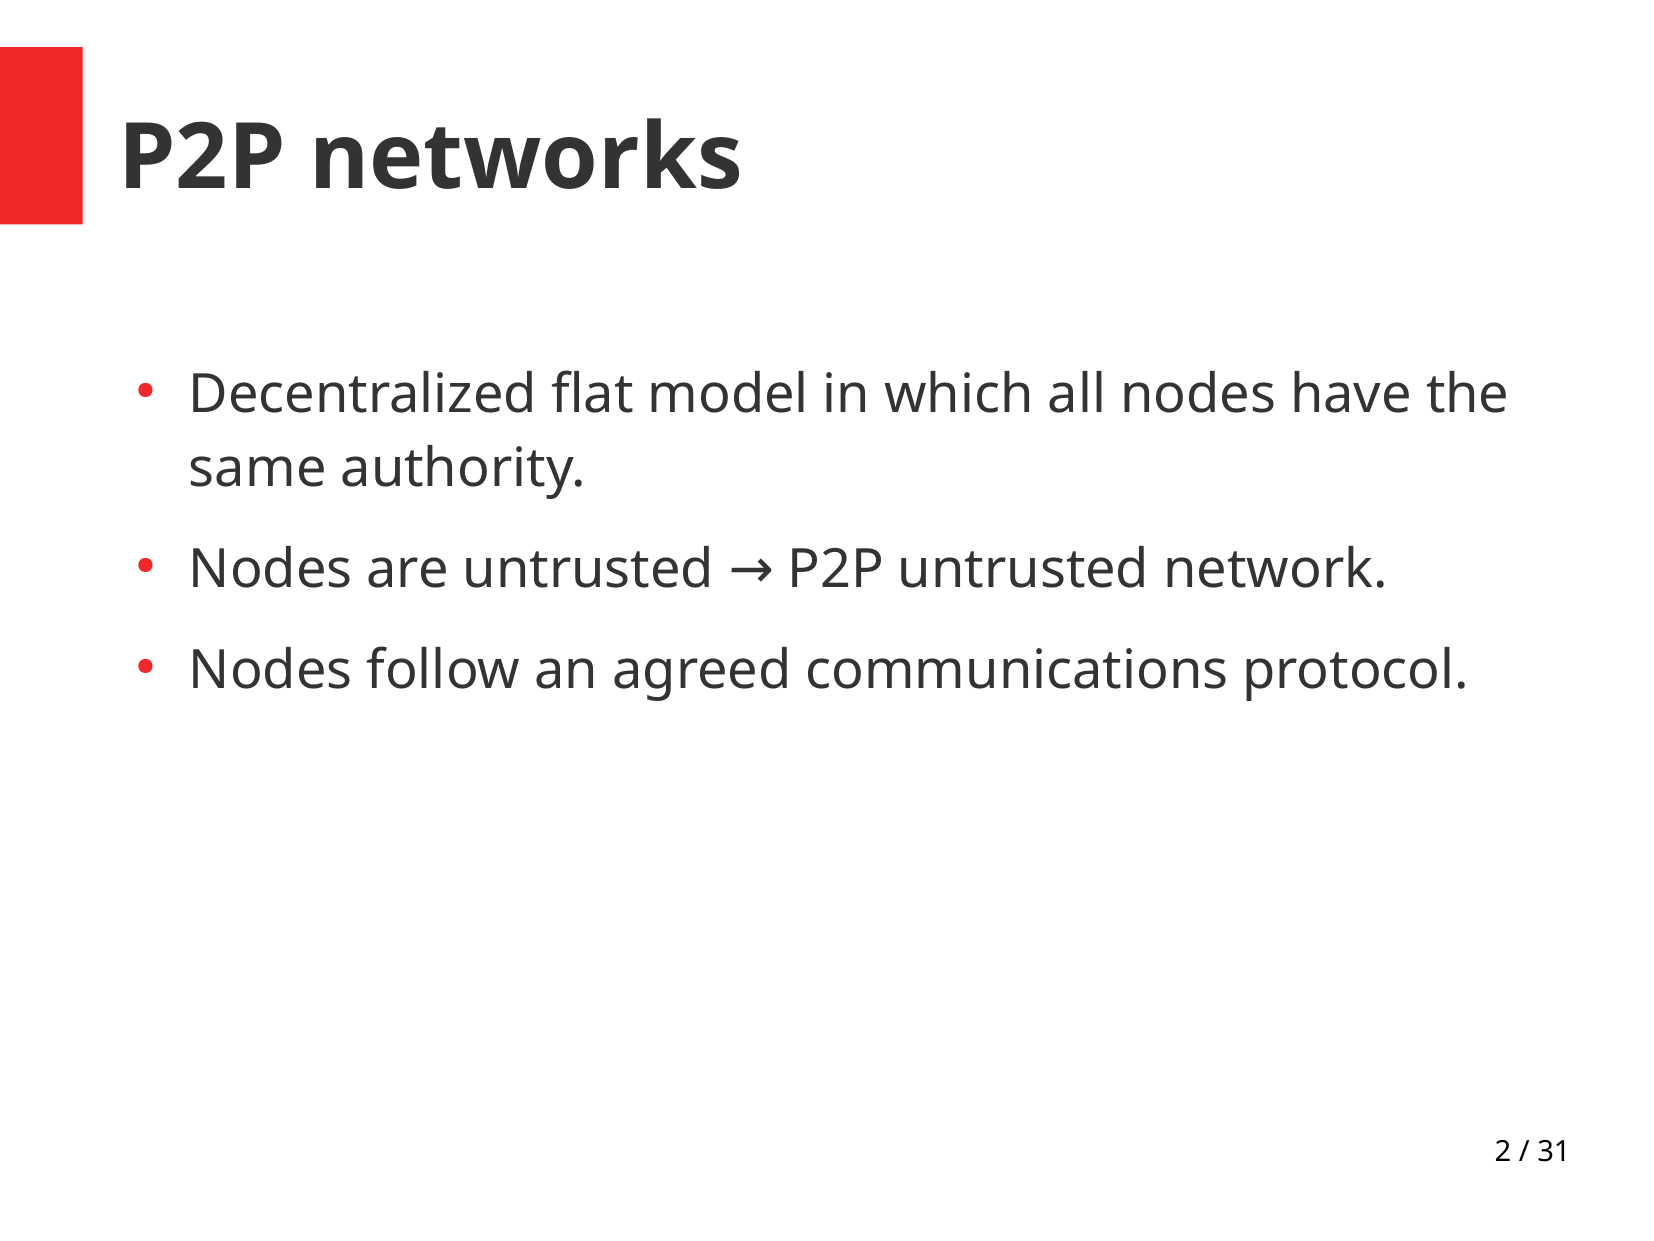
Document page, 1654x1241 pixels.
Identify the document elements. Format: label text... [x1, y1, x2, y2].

list Decentralized flat model in which all nodes have the same authority. Nodes are untrusted → P2P untrusted network. Nodes follow an agreed communications protocol. [118, 354, 1536, 1074]
title P2P networks [118, 49, 1571, 257]
